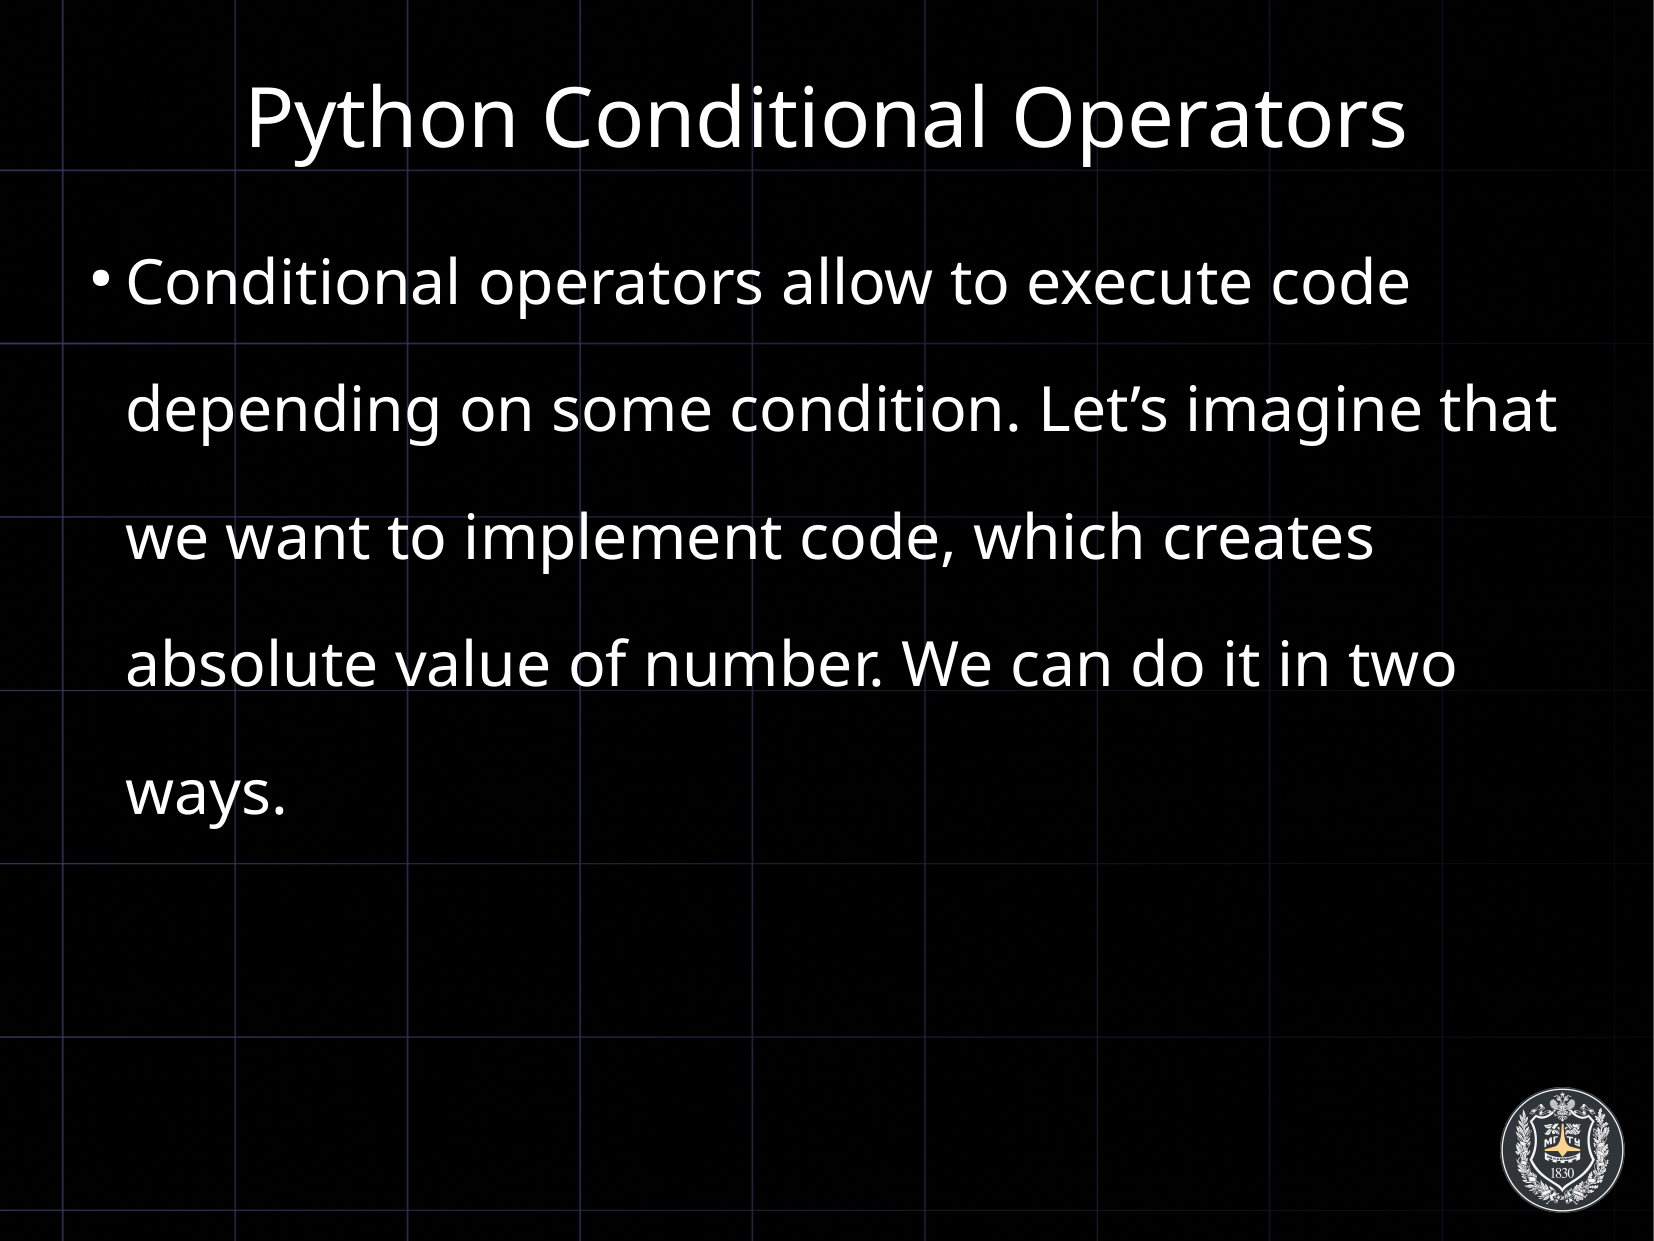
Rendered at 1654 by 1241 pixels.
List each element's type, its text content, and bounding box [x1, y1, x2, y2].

title Python Conditional Operators [82, 37, 1571, 187]
text_box Conditional operators allow to execute code depending on some condition. Let’s imagine that we want to implement code, which creates absolute value of number. We can do it in two ways. [75, 187, 1576, 1159]
picture [0, 0, 1654, 1241]
